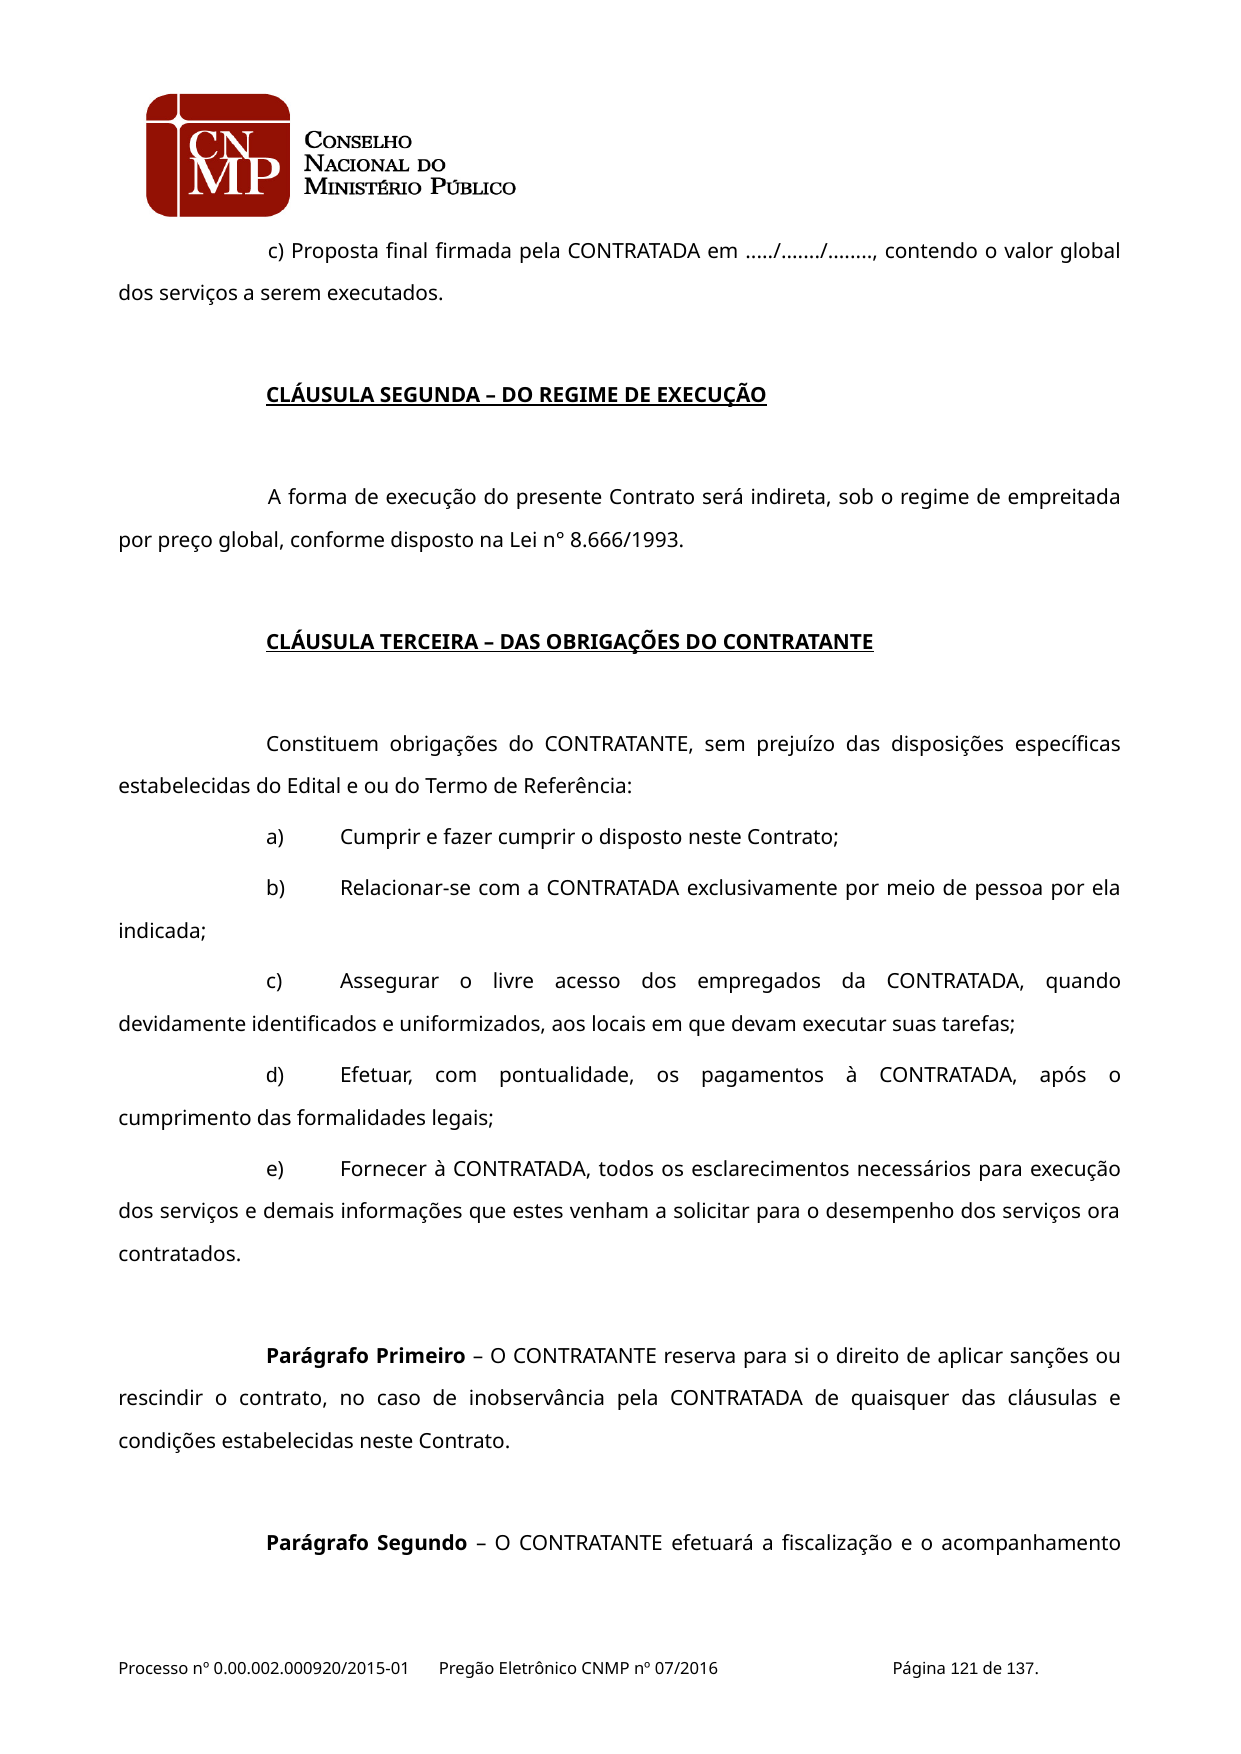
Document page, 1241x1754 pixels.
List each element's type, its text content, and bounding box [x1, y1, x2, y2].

list Relacionar-se com a CONTRATADA exclusivamente por meio de pessoa por ela indicada; [118, 873, 1122, 944]
text CLÁUSULA TERCEIRA – DAS OBRIGAÇÕES DO CONTRATANTE [118, 627, 1122, 655]
list Cumprir e fazer cumprir o disposto neste Contrato; [118, 822, 1122, 851]
text CLÁUSULA SEGUNDA – DO REGIME DE EXECUÇÃO [118, 380, 1122, 409]
text Parágrafo Primeiro – O CONTRATANTE reserva para si o direito de aplicar sanções ou rescindir o contrato, no caso de inobservância pela CONTRATADA de quaisquer das cláusulas e condições estabelecidas neste Contrato. [118, 1341, 1122, 1454]
text c) Proposta final firmada pela CONTRATADA em ...../......./........, contendo o valor global dos serviços a serem executados. [118, 236, 1122, 307]
text Parágrafo Segundo – O CONTRATANTE efetuará a fiscalização e o acompanhamento [118, 1528, 1122, 1556]
text A forma de execução do presente Contrato será indireta, sob o regime de empreitada por preço global, conforme disposto na Lei n° 8.666/1993. [118, 482, 1122, 553]
list Assegurar o livre acesso dos empregados da CONTRATADA, quando devidamente identificados e uniformizados, aos locais em que devam executar suas tarefas; [118, 967, 1122, 1038]
picture [121, 75, 532, 236]
list Efetuar, com pontualidade, os pagamentos à CONTRATADA, após o cumprimento das formalidades legais; [118, 1060, 1122, 1131]
text Constituem obrigações do CONTRATANTE, sem prejuízo das disposições específicas estabelecidas do Edital e ou do Termo de Referência: [118, 729, 1122, 800]
list Fornecer à CONTRATADA, todos os esclarecimentos necessários para execução dos serviços e demais informações que estes venham a solicitar para o desempenho dos serviços ora contratados. [118, 1154, 1122, 1267]
